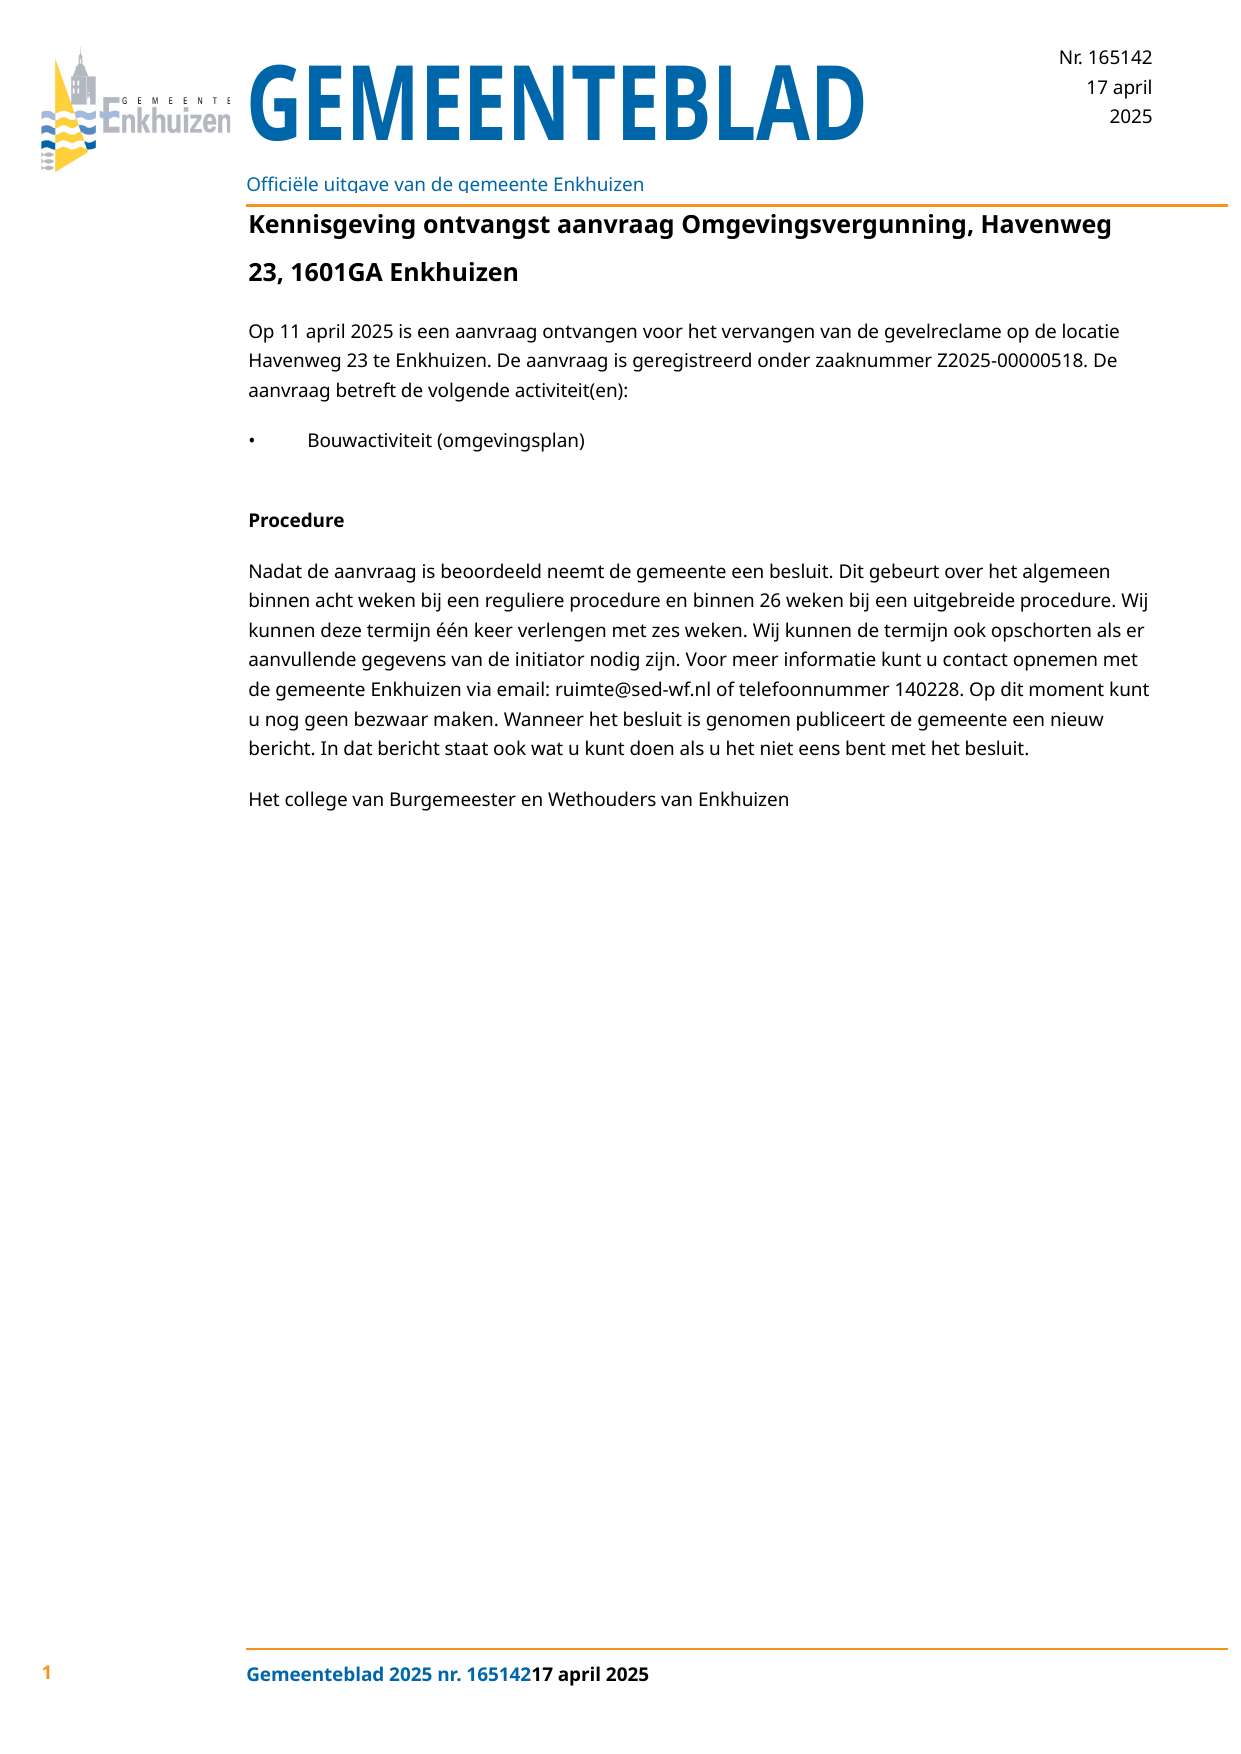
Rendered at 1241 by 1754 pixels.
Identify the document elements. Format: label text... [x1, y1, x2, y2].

picture [41, 47, 231, 172]
text Op 11 april 2025 is een aanvraag ontvangen voor het vervangen van de gevelreclame op de locatie Havenweg 23 te Enkhuizen. De aanvraag is geregistreerd onder zaaknummer Z2025-00000518. De aanvraag betreft de volgende activiteit(en): [248, 318, 1152, 403]
text Het college van Burgemeester en Wethouders van Enkhuizen [248, 786, 1152, 812]
text Kennisgeving ontvangst aanvraag Omgevingsvergunning, Havenweg 23, 1601GA Enkhuizen [248, 207, 1152, 288]
text Procedure [248, 507, 1152, 533]
list Bouwactiviteit (omgevingsplan) [248, 427, 1152, 453]
text Nadat de aanvraag is beoordeeld neemt de gemeente een besluit. Dit gebeurt over het algemeen binnen acht weken bij een reguliere procedure en binnen 26 weken bij een uitgebreide procedure. Wij kunnen deze termijn één keer verlengen met zes weken. Wij kunnen de termijn ook opschorten als er aanvullende gegevens van de initiator nodig zijn. Voor meer informatie kunt u contact opnemen met de gemeente Enkhuizen via email: ruimte@sed-wf.nl of telefoonnummer 140228. Op dit moment kunt u nog geen bezwaar maken. Wanneer het besluit is genomen publiceert de gemeente een nieuw bericht. In dat bericht staat ook wat u kunt doen als u het niet eens bent met het besluit. [248, 558, 1152, 761]
